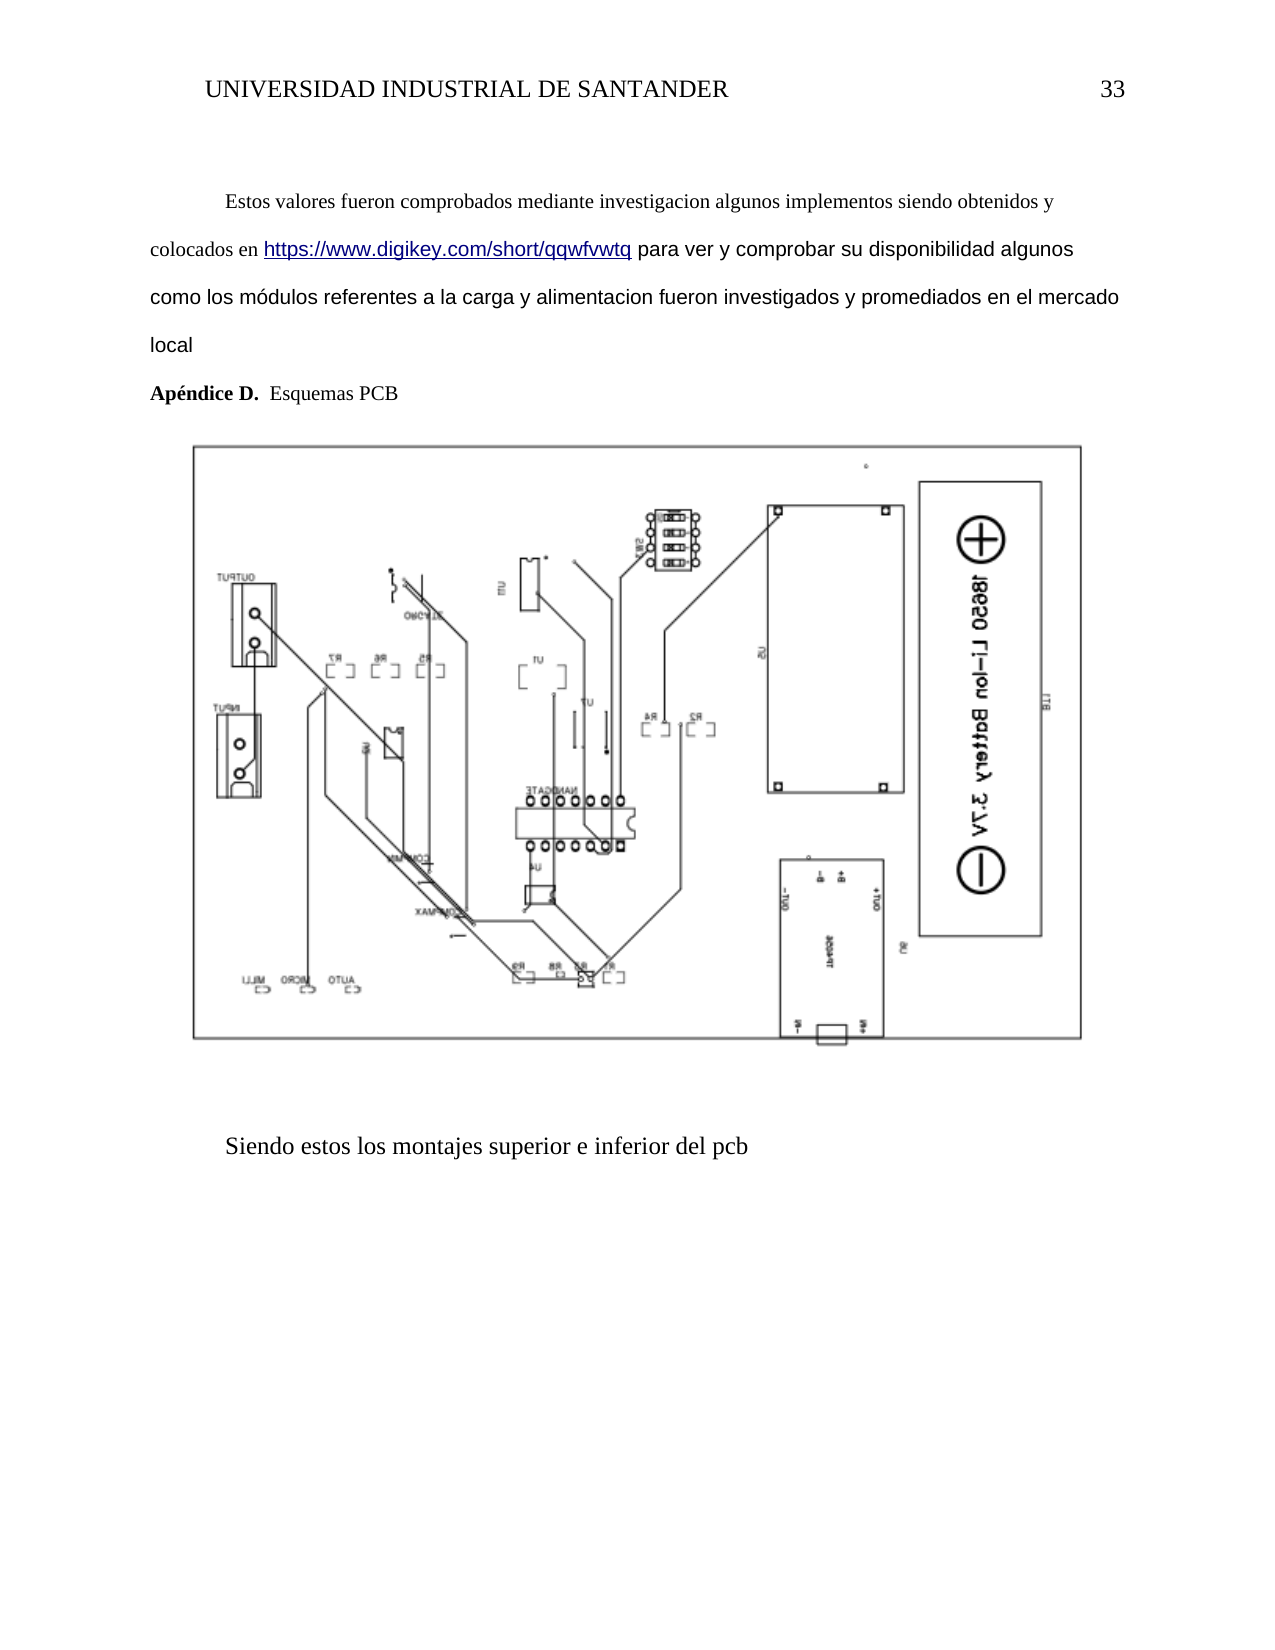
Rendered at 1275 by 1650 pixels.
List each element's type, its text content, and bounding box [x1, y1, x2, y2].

text Estos valores fueron comprobados mediante investigacion algunos implementos siendo obtenidos y colocados en https://www.digikey.com/short/qqwfvwtq para ver y comprobar su disponibilidad algunos como los módulos referentes a la carga y alimentacion fueron investigados y promediados en el mercado local [150, 189, 1125, 357]
picture [179, 428, 1096, 1059]
text Siendo estos los montajes superior e inferior del pcb [150, 1131, 1125, 1159]
subtitle Apéndice D. Esquemas PCB [150, 381, 1125, 405]
